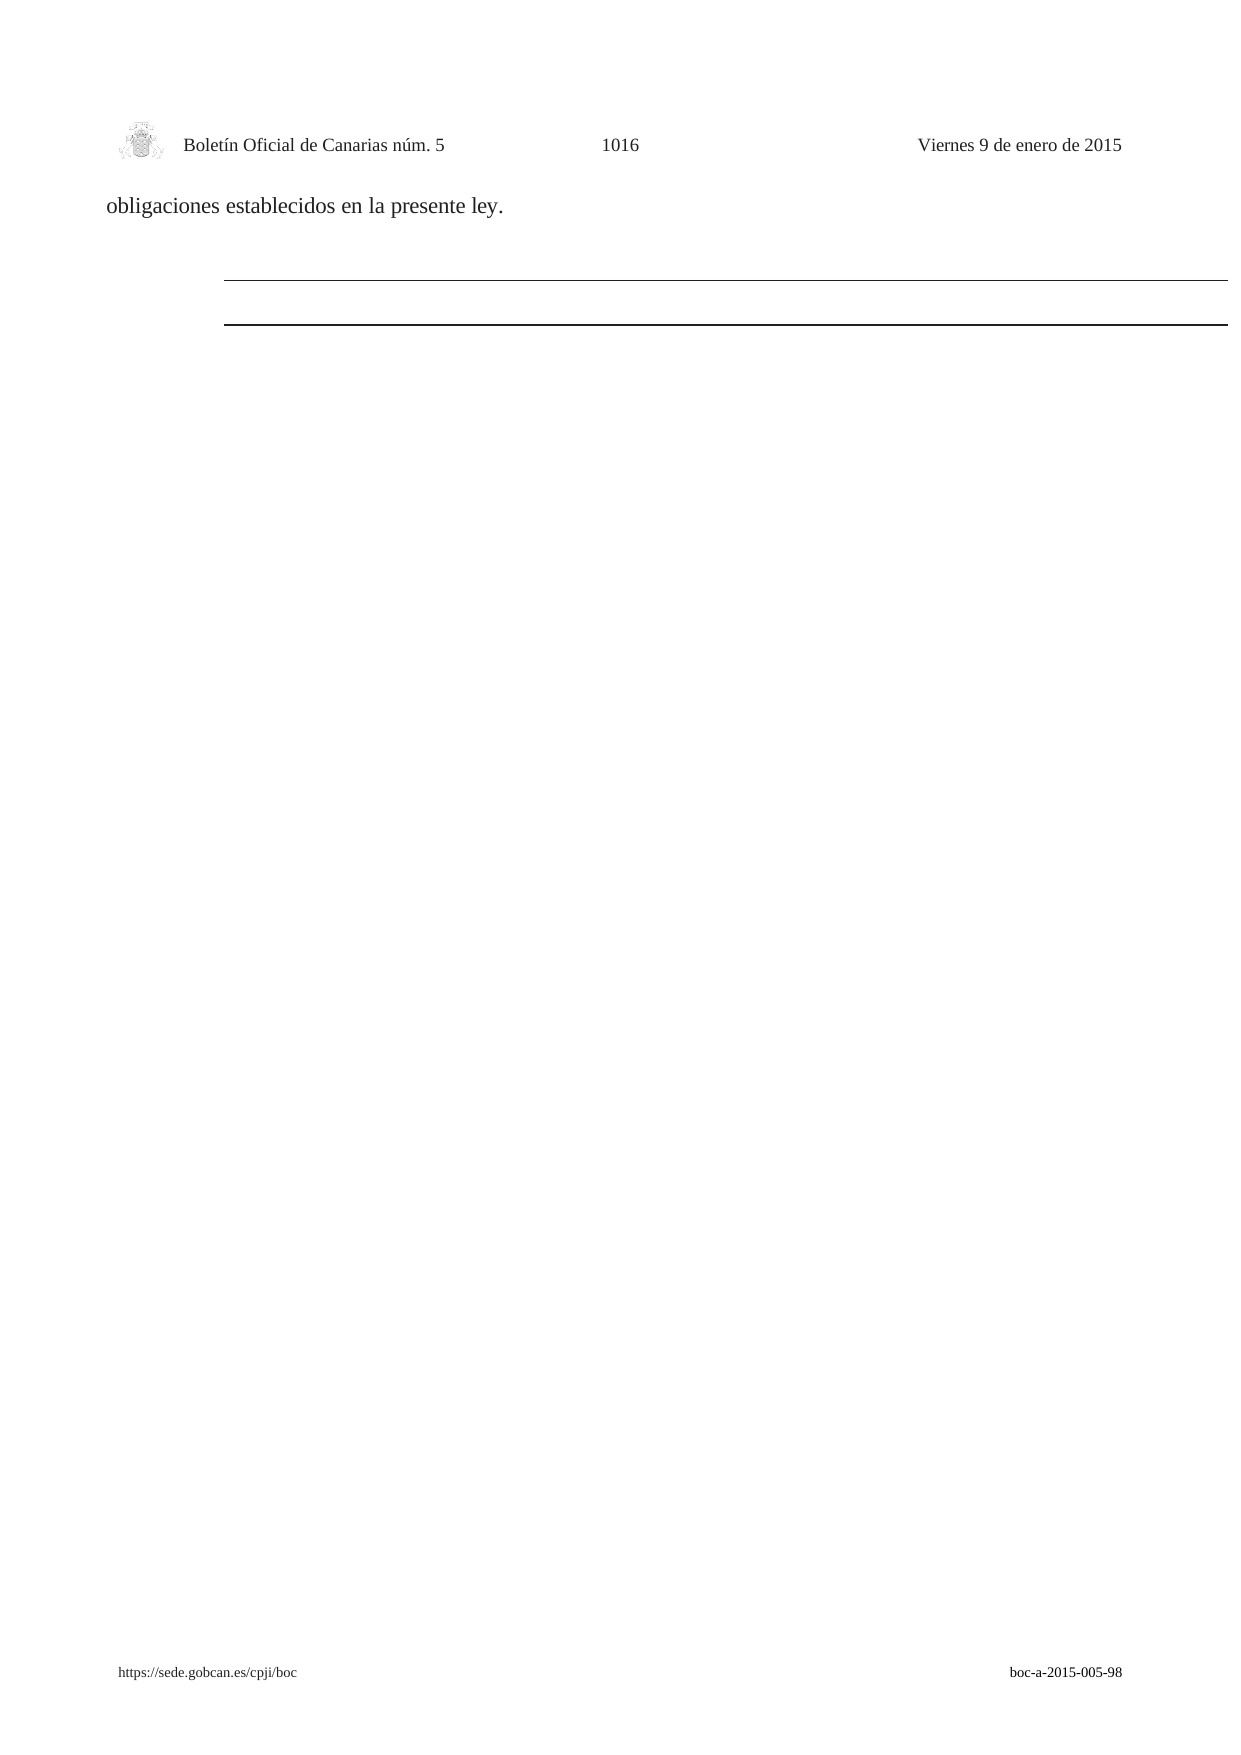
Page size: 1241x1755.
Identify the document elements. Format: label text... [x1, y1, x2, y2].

text obligaciones establecidos en la presente ley. [106, 192, 1034, 218]
